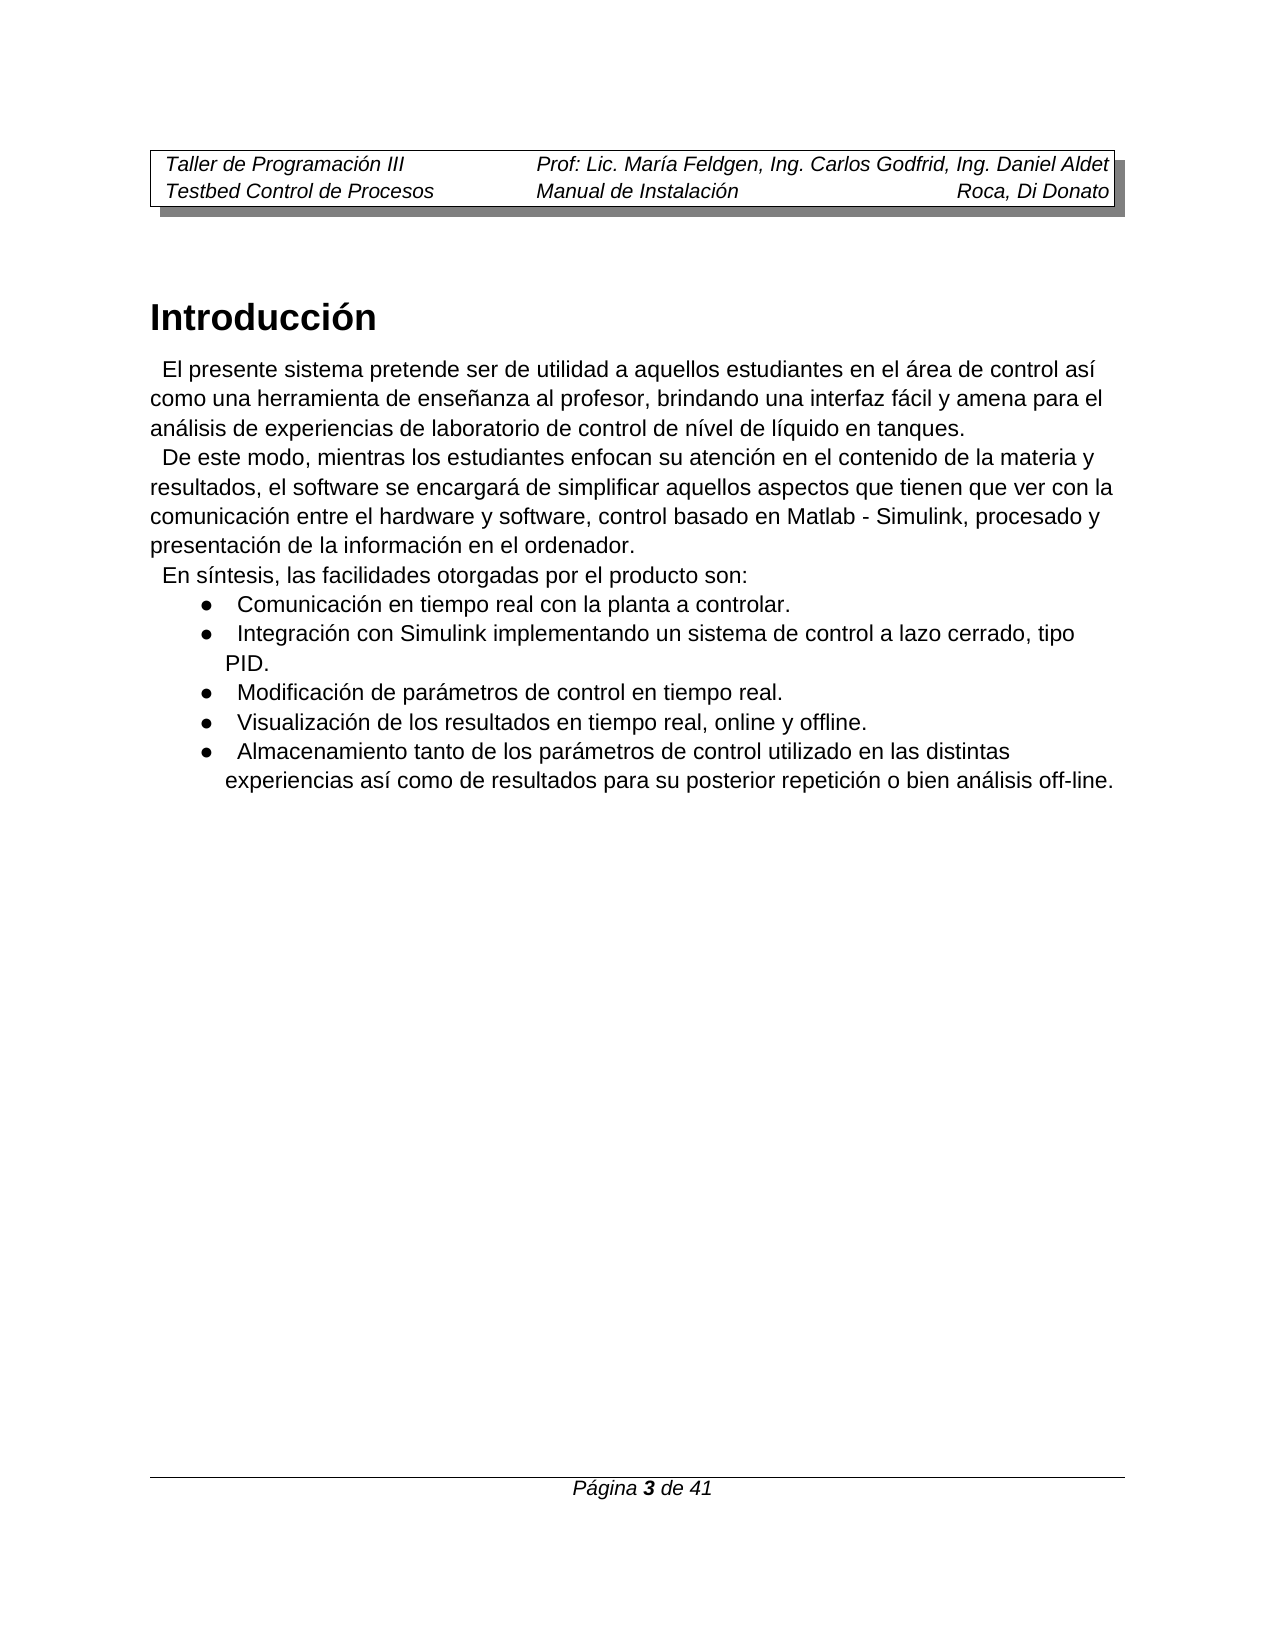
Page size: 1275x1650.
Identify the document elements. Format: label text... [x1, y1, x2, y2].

list Visualización de los resultados en tiempo real, online y offline. [187, 709, 1125, 735]
text En síntesis, las facilidades otorgadas por el producto son: [150, 562, 1125, 588]
list Comunicación en tiempo real con la planta a controlar. [187, 592, 1125, 617]
text De este modo, mientras los estudiantes enfocan su atención en el contenido de la materia y resultados, el software se encargará de simplificar aquellos aspectos que tienen que ver con la comunicación entre el hardware y software, control basado en Matlab - Simulink, procesado y presentación de la información en el ordenador. [150, 445, 1125, 558]
list Almacenamiento tanto de los parámetros de control utilizado en las distintas experiencias así como de resultados para su posterior repetición o bien análisis off-line. [187, 738, 1125, 793]
subtitle Introducción [150, 296, 1125, 338]
list Integración con Simulink implementando un sistema de control a lazo cerrado, tipo PID. [187, 621, 1125, 676]
list Modificación de parámetros de control en tiempo real. [187, 680, 1125, 705]
text El presente sistema pretende ser de utilidad a aquellos estudiantes en el área de control así como una herramienta de enseñanza al profesor, brindando una interfaz fácil y amena para el análisis de experiencias de laboratorio de control de nível de líquido en tanques. [150, 357, 1125, 441]
